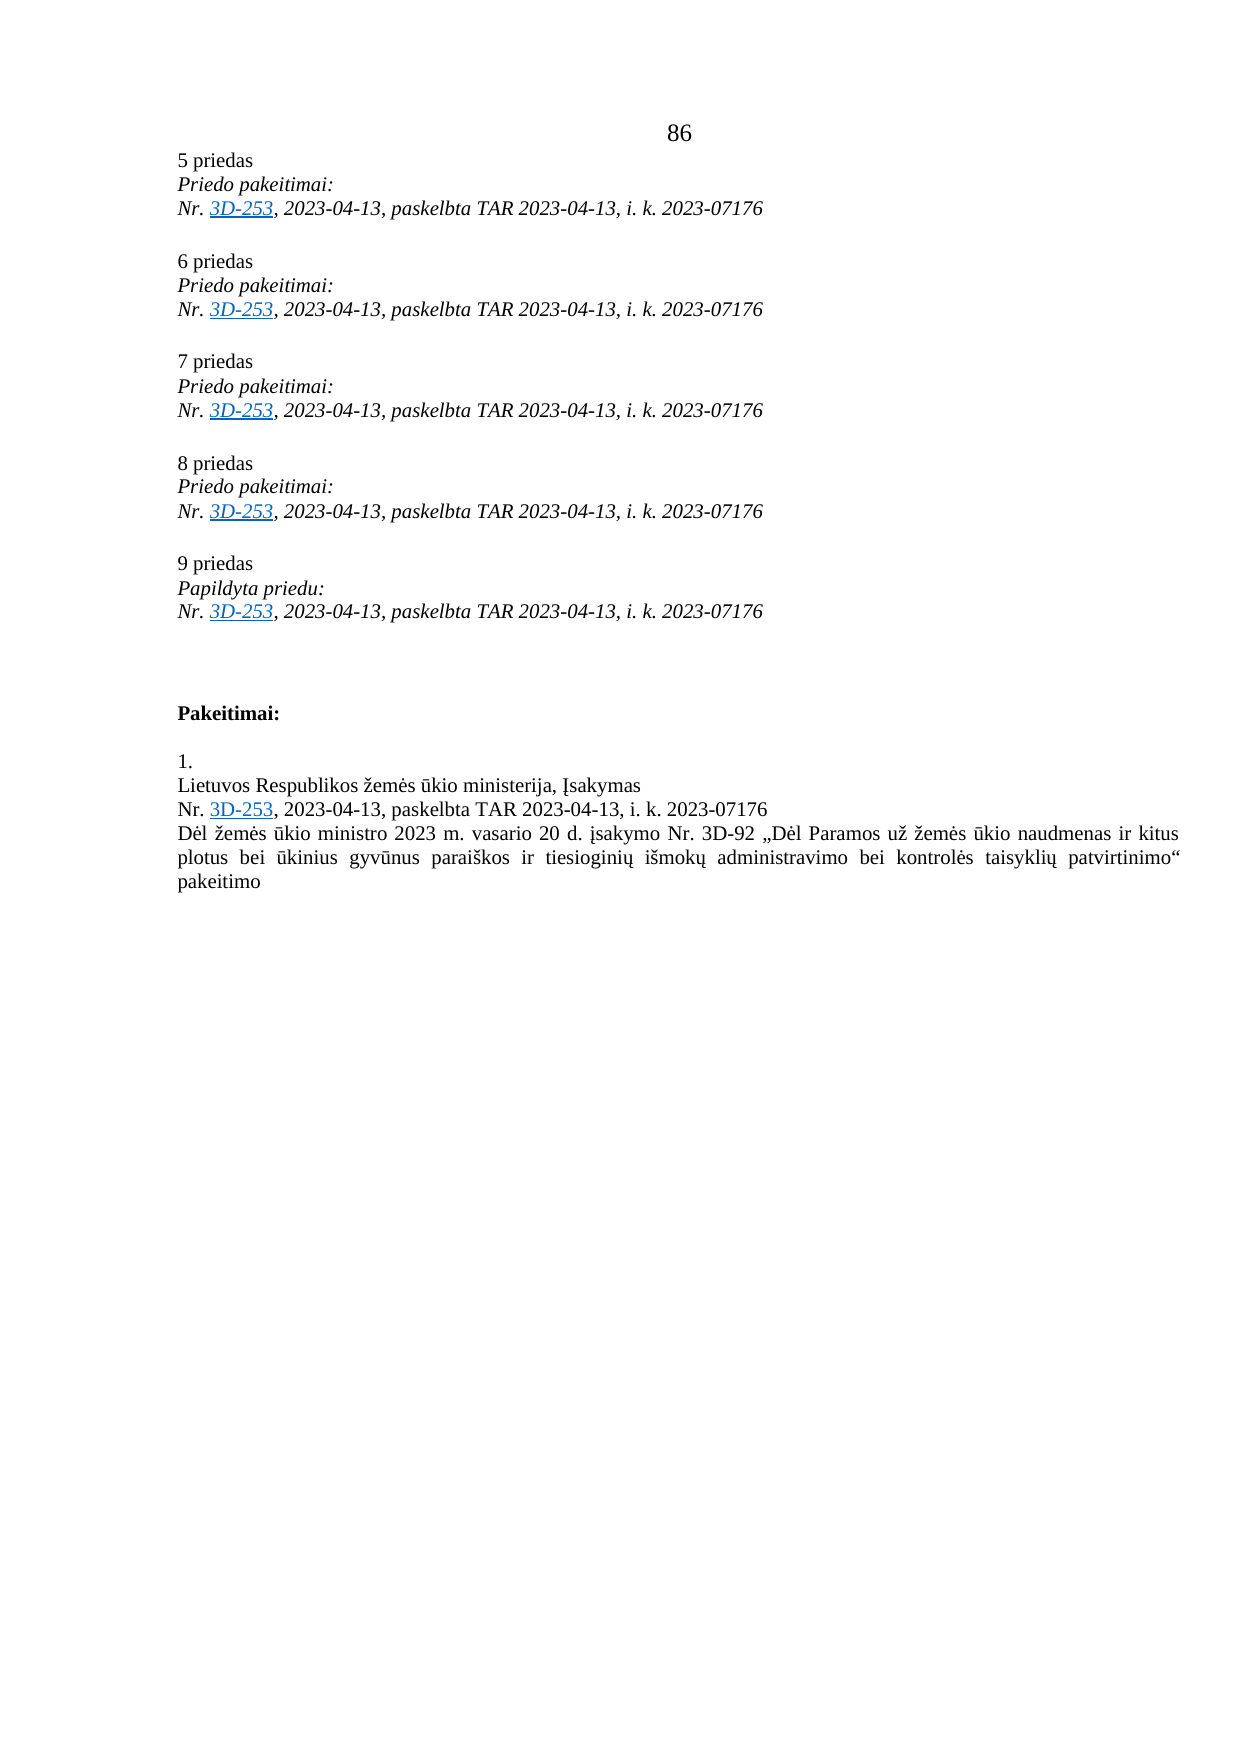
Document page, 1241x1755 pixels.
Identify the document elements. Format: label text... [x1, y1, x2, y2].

text Priedo pakeitimai: [177, 172, 1181, 196]
text Nr. 3D-253, 2023-04-13, paskelbta TAR 2023-04-13, i. k. 2023-07176 [177, 797, 1181, 821]
text Nr. 3D-253, 2023-04-13, paskelbta TAR 2023-04-13, i. k. 2023-07176 [177, 599, 1181, 623]
text 8 priedas [177, 450, 1181, 474]
text Nr. 3D-253, 2023-04-13, paskelbta TAR 2023-04-13, i. k. 2023-07176 [177, 297, 1181, 321]
text 9 priedas [177, 551, 1181, 575]
text Priedo pakeitimai: [177, 273, 1181, 297]
text Nr. 3D-253, 2023-04-13, paskelbta TAR 2023-04-13, i. k. 2023-07176 [177, 196, 1181, 220]
text Pakeitimai: [177, 700, 1181, 724]
text 7 priedas [177, 349, 1181, 373]
text 5 priedas [177, 148, 1181, 172]
text 1. [177, 748, 1181, 773]
text Papildyta priedu: [177, 575, 1181, 599]
text Dėl žemės ūkio ministro 2023 m. vasario 20 d. įsakymo Nr. 3D-92 „Dėl Paramos už žemės ūkio naudmenas ir kitus plotus bei ūkinius gyvūnus paraiškos ir tiesioginių išmokų administravimo bei kontrolės taisyklių patvirtinimo“ pakeitimo [177, 821, 1181, 893]
text Priedo pakeitimai: [177, 373, 1181, 398]
text 6 priedas [177, 248, 1181, 273]
text Nr. 3D-253, 2023-04-13, paskelbta TAR 2023-04-13, i. k. 2023-07176 [177, 398, 1181, 422]
text Nr. 3D-253, 2023-04-13, paskelbta TAR 2023-04-13, i. k. 2023-07176 [177, 498, 1181, 523]
text Lietuvos Respublikos žemės ūkio ministerija, Įsakymas [177, 773, 1181, 797]
text Priedo pakeitimai: [177, 474, 1181, 498]
